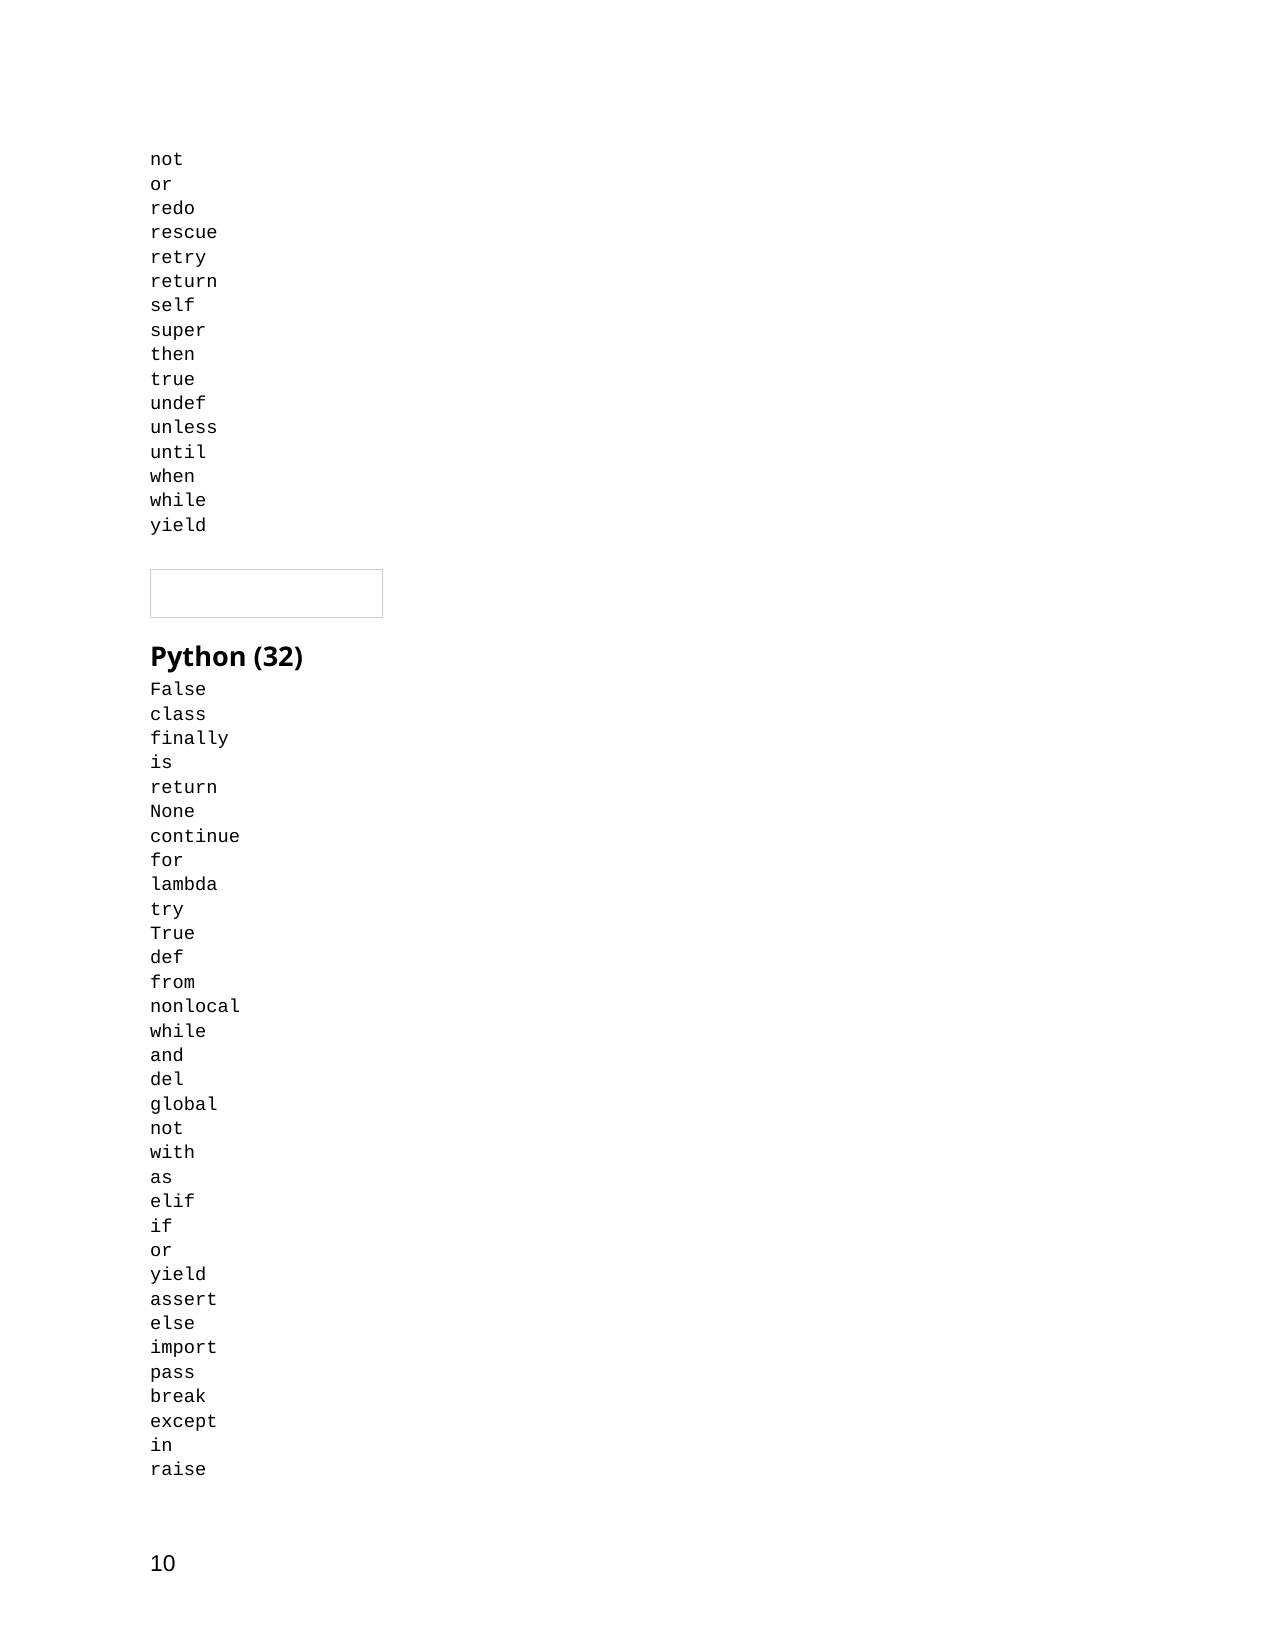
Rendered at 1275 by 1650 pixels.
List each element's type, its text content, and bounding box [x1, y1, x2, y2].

text rescue [150, 223, 1125, 244]
text break [150, 1387, 1125, 1408]
table_header [151, 570, 382, 616]
text del [150, 1070, 1125, 1091]
text from [150, 973, 1125, 994]
text or [150, 1241, 1125, 1262]
text undef [150, 394, 1125, 415]
text else [150, 1314, 1125, 1335]
text for [150, 851, 1125, 872]
text or [150, 174, 1125, 196]
text True [150, 924, 1125, 945]
text try [150, 899, 1125, 921]
text if [150, 1216, 1125, 1238]
text in [150, 1436, 1125, 1457]
text true [150, 369, 1125, 391]
text return [150, 272, 1125, 293]
text not [150, 1119, 1125, 1140]
text yield [150, 1265, 1125, 1286]
text unless [150, 418, 1125, 439]
text and [150, 1046, 1125, 1067]
text class [150, 704, 1125, 726]
text pass [150, 1363, 1125, 1384]
text while [150, 1021, 1125, 1043]
text finally [150, 729, 1125, 750]
text None [150, 802, 1125, 823]
text when [150, 467, 1125, 488]
text def [150, 948, 1125, 969]
subtitle Python (32) [150, 638, 1125, 674]
text while [150, 491, 1125, 512]
text global [150, 1094, 1125, 1116]
text then [150, 345, 1125, 366]
text False [150, 680, 1125, 701]
text raise [150, 1460, 1125, 1481]
text until [150, 442, 1125, 464]
text not [150, 150, 1125, 171]
text as [150, 1168, 1125, 1189]
text elif [150, 1192, 1125, 1213]
text import [150, 1338, 1125, 1359]
text super [150, 321, 1125, 342]
text with [150, 1143, 1125, 1164]
text assert [150, 1289, 1125, 1311]
text retry [150, 247, 1125, 269]
text except [150, 1411, 1125, 1433]
text is [150, 753, 1125, 774]
text lambda [150, 875, 1125, 896]
text redo [150, 199, 1125, 220]
text yield [150, 516, 1125, 537]
text return [150, 778, 1125, 799]
text nonlocal [150, 997, 1125, 1018]
text self [150, 296, 1125, 317]
text continue [150, 826, 1125, 848]
